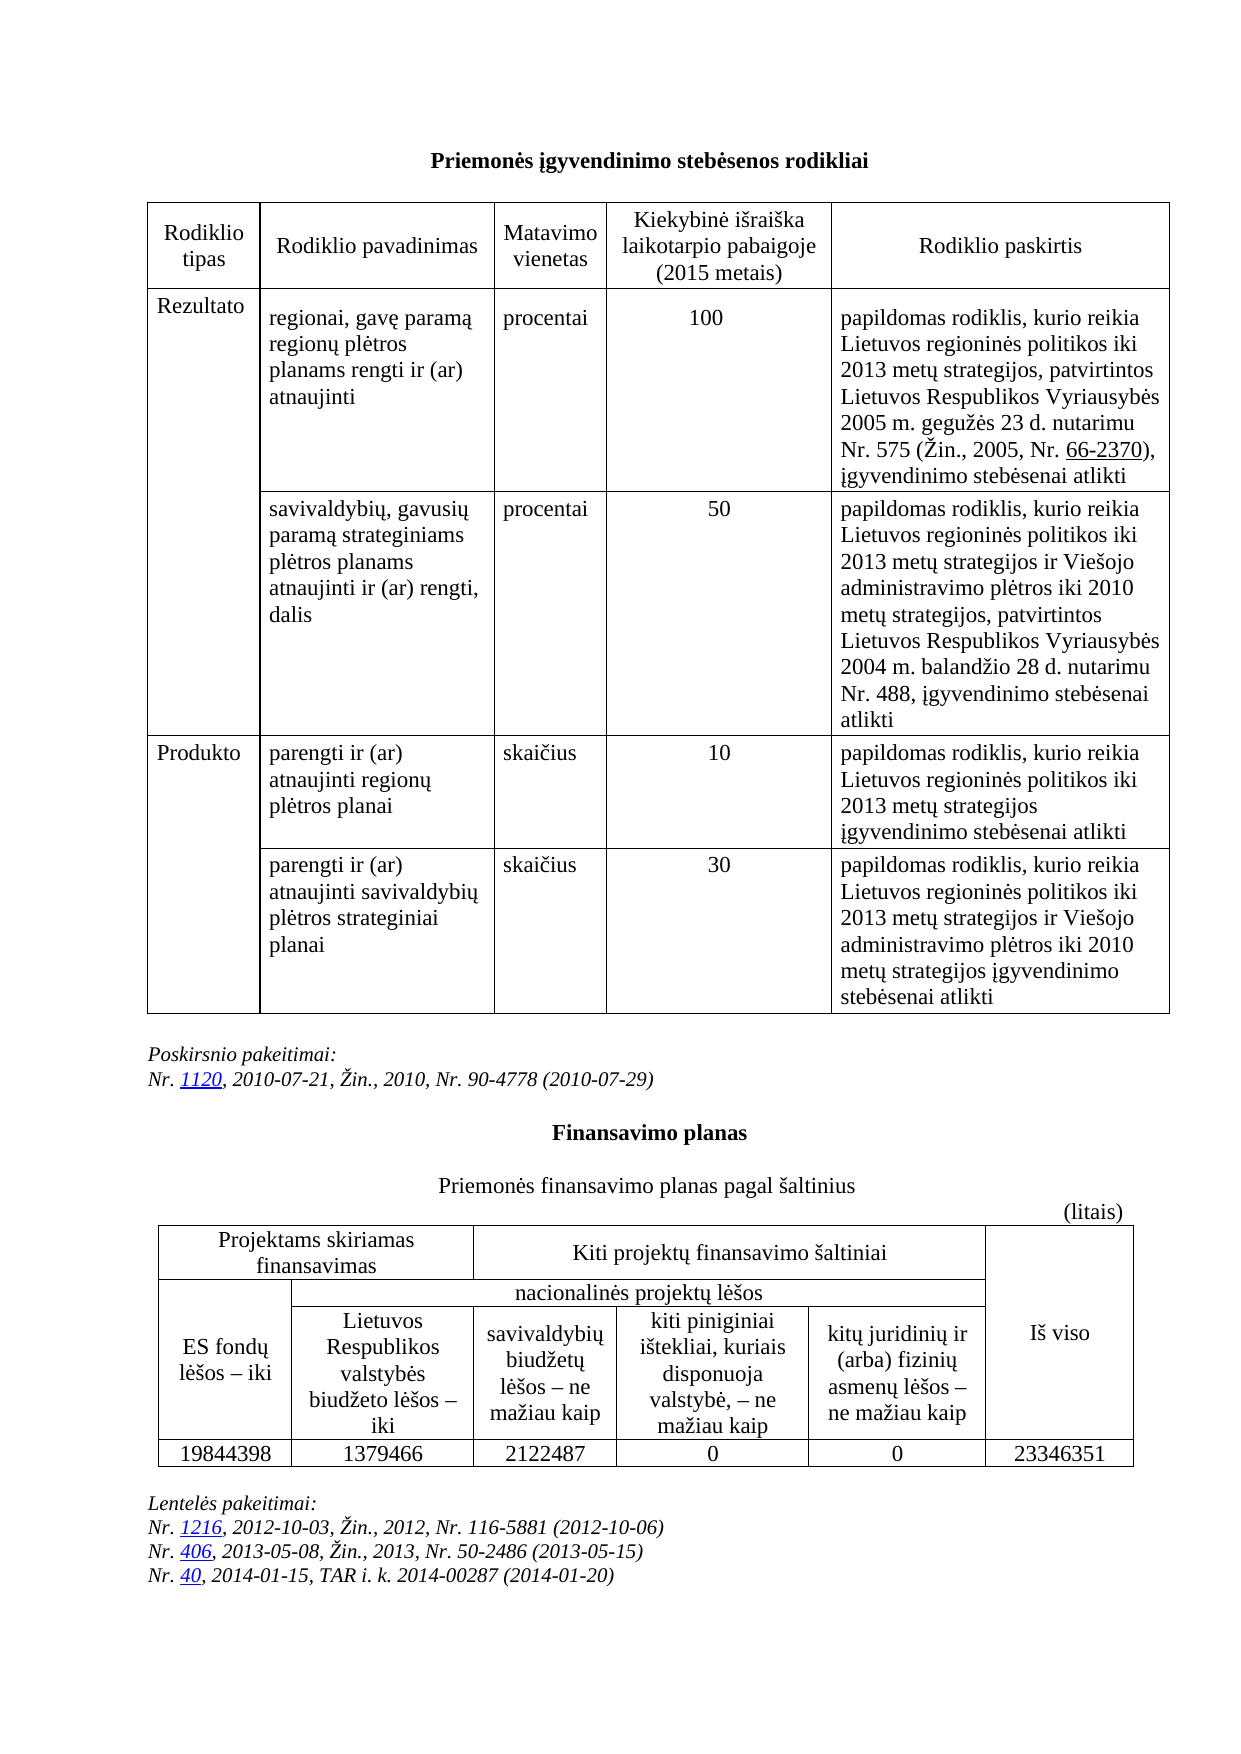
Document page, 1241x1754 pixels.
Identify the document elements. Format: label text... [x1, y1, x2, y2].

table_header Rodiklio pavadinimas [261, 203, 494, 288]
table_cell papildomas rodiklis, kurio reikia Lietuvos regioninės politikos iki 2013 metų strategijos ir Viešojo administravimo plėtros iki 2010 metų strategijos, patvirtintos Lietuvos Respublikos Vyriausybės 2004 m. balandžio 28 d. nutarimu Nr. 488, įgyvendinimo stebėsenai atlikti [832, 492, 1169, 735]
text Nr. 1120, 2010-07-21, Žin., 2010, Nr. 90-4778 (2010-07-29) [148, 1066, 1152, 1091]
table_cell 1379466 [292, 1440, 473, 1466]
table_cell papildomas rodiklis, kurio reikia Lietuvos regioninės politikos iki 2013 metų strategijos ir Viešojo administravimo plėtros iki 2010 metų strategijos įgyvendinimo stebėsenai atlikti [832, 849, 1169, 1013]
table_cell kiti piniginiai ištekliai, kuriais disponuoja valstybė, – ne mažiau kaip [617, 1307, 808, 1439]
table_cell Lietuvos Respublikos valstybės biudžeto lėšos – iki [292, 1307, 473, 1439]
text Nr. 406, 2013-05-08, Žin., 2013, Nr. 50-2486 (2013-05-15) [148, 1539, 1152, 1563]
table_cell kitų juridinių ir (arba) fizinių asmenų lėšos – ne mažiau kaip [809, 1307, 985, 1439]
table_cell Rezultato [148, 289, 259, 735]
text Poskirsnio pakeitimai: [148, 1042, 1152, 1066]
table_header Projektams skiriamas finansavimas [159, 1226, 473, 1278]
table_cell 19844398 [159, 1440, 291, 1466]
table_cell 0 [617, 1440, 808, 1466]
table_cell papildomas rodiklis, kurio reikia Lietuvos regioninės politikos iki 2013 metų strategijos įgyvendinimo stebėsenai atlikti [832, 736, 1169, 848]
table_header Kiti projektų finansavimo šaltiniai [474, 1226, 985, 1278]
table_cell Produkto [148, 736, 259, 1013]
table_cell 23346351 [986, 1440, 1133, 1466]
table_cell 10 [607, 736, 831, 848]
table_cell procentai [495, 289, 606, 491]
text Nr. 1216, 2012-10-03, Žin., 2012, Nr. 116-5881 (2012-10-06) [148, 1515, 1152, 1539]
text Nr. 40, 2014-01-15, TAR i. k. 2014-00287 (2014-01-20) [148, 1563, 1152, 1587]
text Priemonės finansavimo planas pagal šaltinius [148, 1172, 1152, 1198]
text (litais) [148, 1198, 1152, 1225]
table_header Rodiklio tipas [148, 203, 259, 288]
text Priemonės įgyvendinimo stebėsenos rodikliai [148, 147, 1152, 173]
table_cell 50 [607, 492, 831, 735]
table_cell procentai [495, 492, 606, 735]
text Finansavimo planas [148, 1119, 1152, 1146]
table_cell savivaldybių, gavusių paramą strateginiams plėtros planams atnaujinti ir (ar) rengti, dalis [261, 492, 494, 735]
table_cell 30 [607, 849, 831, 1013]
table_header Iš viso [986, 1226, 1133, 1439]
table_header Kiekybinė išraiška laikotarpio pabaigoje (2015 metais) [607, 203, 831, 288]
table_cell regionai, gavę paramą regionų plėtros planams rengti ir (ar) atnaujinti [261, 289, 494, 491]
table_cell nacionalinės projektų lėšos [292, 1280, 985, 1306]
table_cell 100 [607, 289, 831, 491]
table_cell 0 [809, 1440, 985, 1466]
table_cell skaičius [495, 736, 606, 848]
table_header Matavimo vienetas [495, 203, 606, 288]
table_cell skaičius [495, 849, 606, 1013]
table_cell parengti ir (ar) atnaujinti regionų plėtros planai [261, 736, 494, 848]
table_header Rodiklio paskirtis [832, 203, 1169, 288]
table_cell papildomas rodiklis, kurio reikia Lietuvos regioninės politikos iki 2013 metų strategijos, patvirtintos Lietuvos Respublikos Vyriausybės 2005 m. gegužės 23 d. nutarimu Nr. 575 (Žin., 2005, Nr. 66-2370), įgyvendinimo stebėsenai atlikti [832, 289, 1169, 491]
table_cell parengti ir (ar) atnaujinti savivaldybių plėtros strateginiai planai [261, 849, 494, 1013]
table_cell ES fondų lėšos – iki [159, 1280, 291, 1439]
text Lentelės pakeitimai: [148, 1491, 1152, 1515]
table_cell 2122487 [474, 1440, 616, 1466]
table_cell savivaldybių biudžetų lėšos – ne mažiau kaip [474, 1307, 616, 1439]
